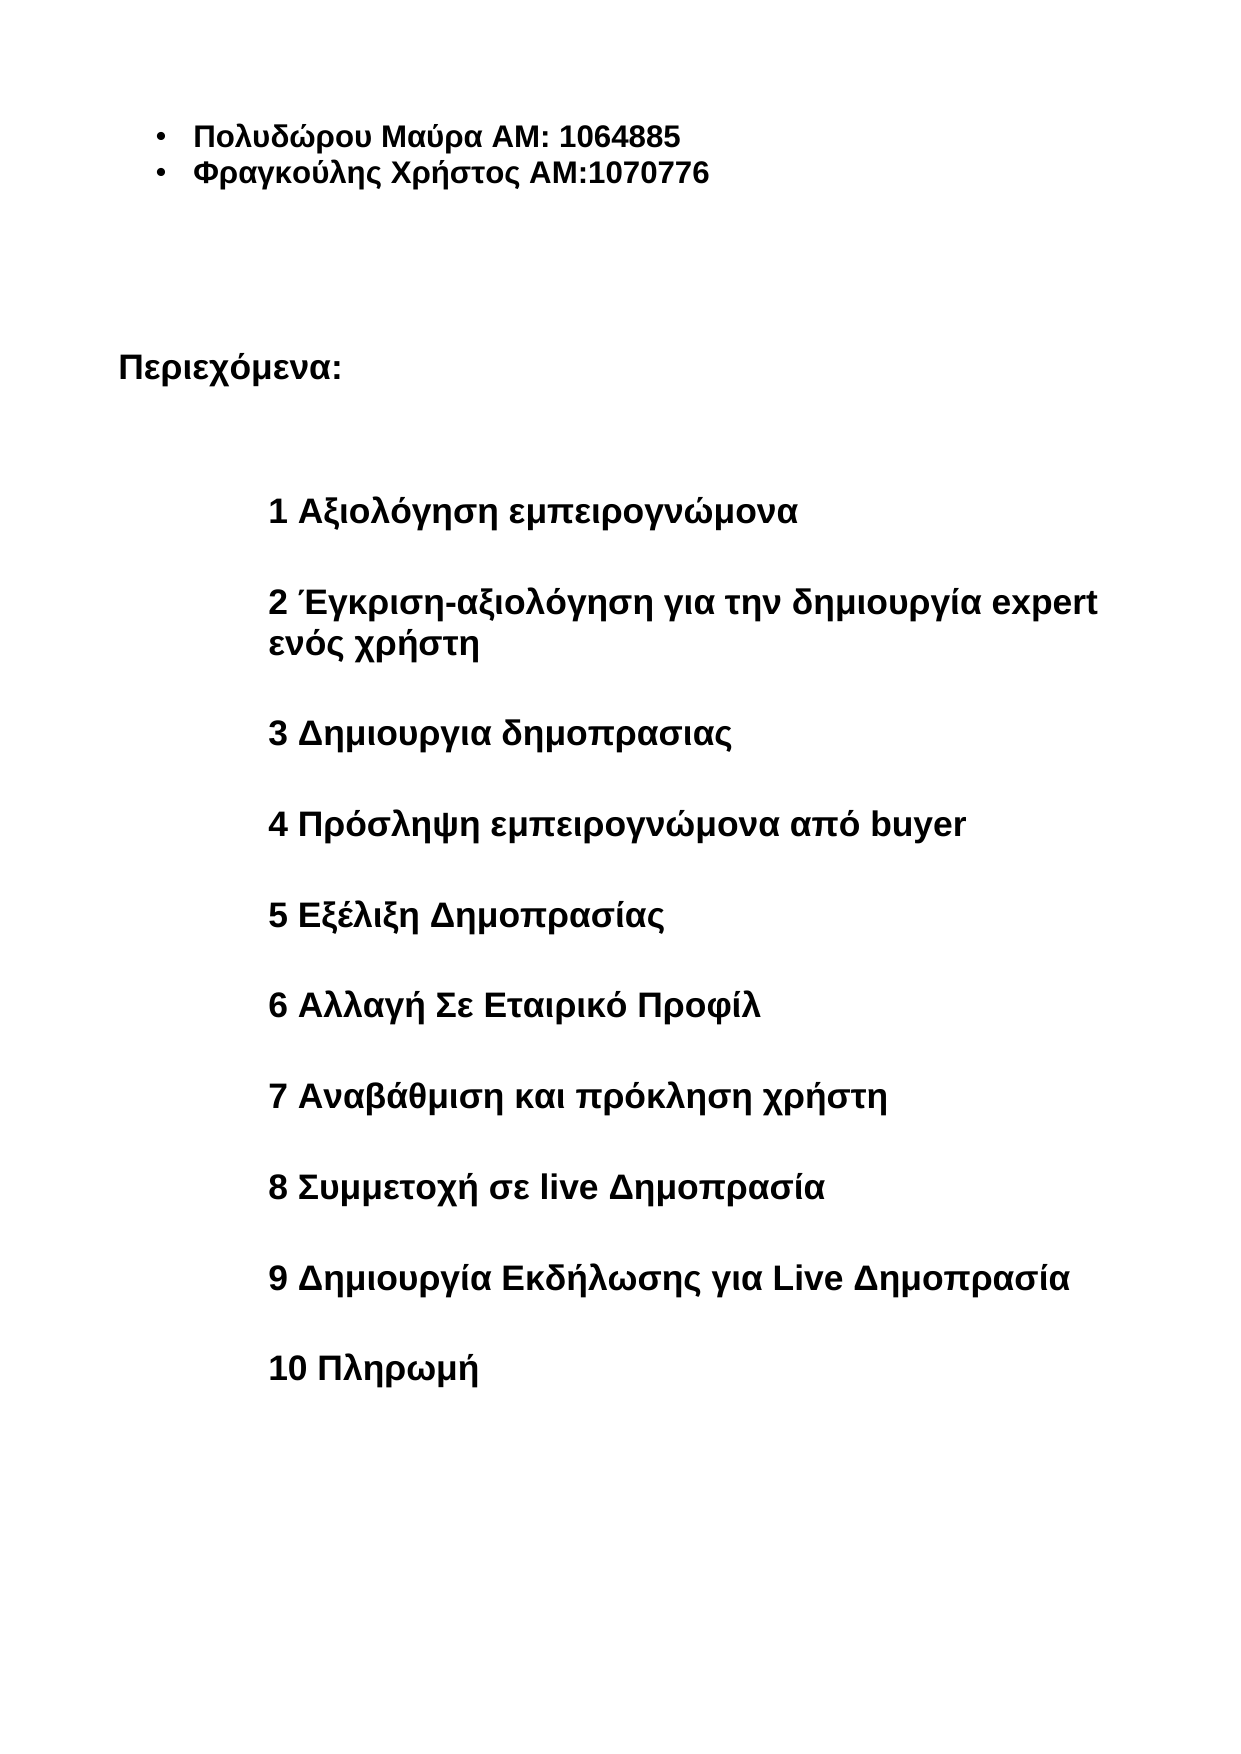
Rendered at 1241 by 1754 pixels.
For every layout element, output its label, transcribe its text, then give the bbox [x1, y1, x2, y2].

text 10 Πληρωμή [268, 1347, 1122, 1388]
list Φραγκούλης Χρήστος ΑΜ:1070776 [156, 154, 1122, 190]
text 5 Εξέλιξη Δημοπρασίας [268, 894, 1122, 934]
list Πολυδώρου Μαύρα ΑΜ: 1064885 [156, 118, 1122, 154]
text 7 Αναβάθμιση και πρόκληση χρήστη [268, 1075, 1122, 1116]
text 3 Δημιουργια δημοπρασιας [268, 712, 1122, 753]
text Περιεχόμενα: [118, 346, 1122, 387]
text 6 Αλλαγή Σε Εταιρικό Προφίλ [268, 984, 1122, 1025]
text 2 Έγκριση-αξιολόγηση για την δημιουργία expert ενός χρήστη [268, 581, 1122, 662]
text 4 Πρόσληψη εμπειρογνώμονα από buyer [268, 803, 1122, 844]
text 9 Δημιουργία Εκδήλωσης για Live Δημοπρασία [268, 1257, 1122, 1297]
text 1 Αξιολόγηση εμπειρογνώμονα [268, 490, 1122, 531]
text 8 Συμμετοχή σε live Δημοπρασία [268, 1166, 1122, 1207]
